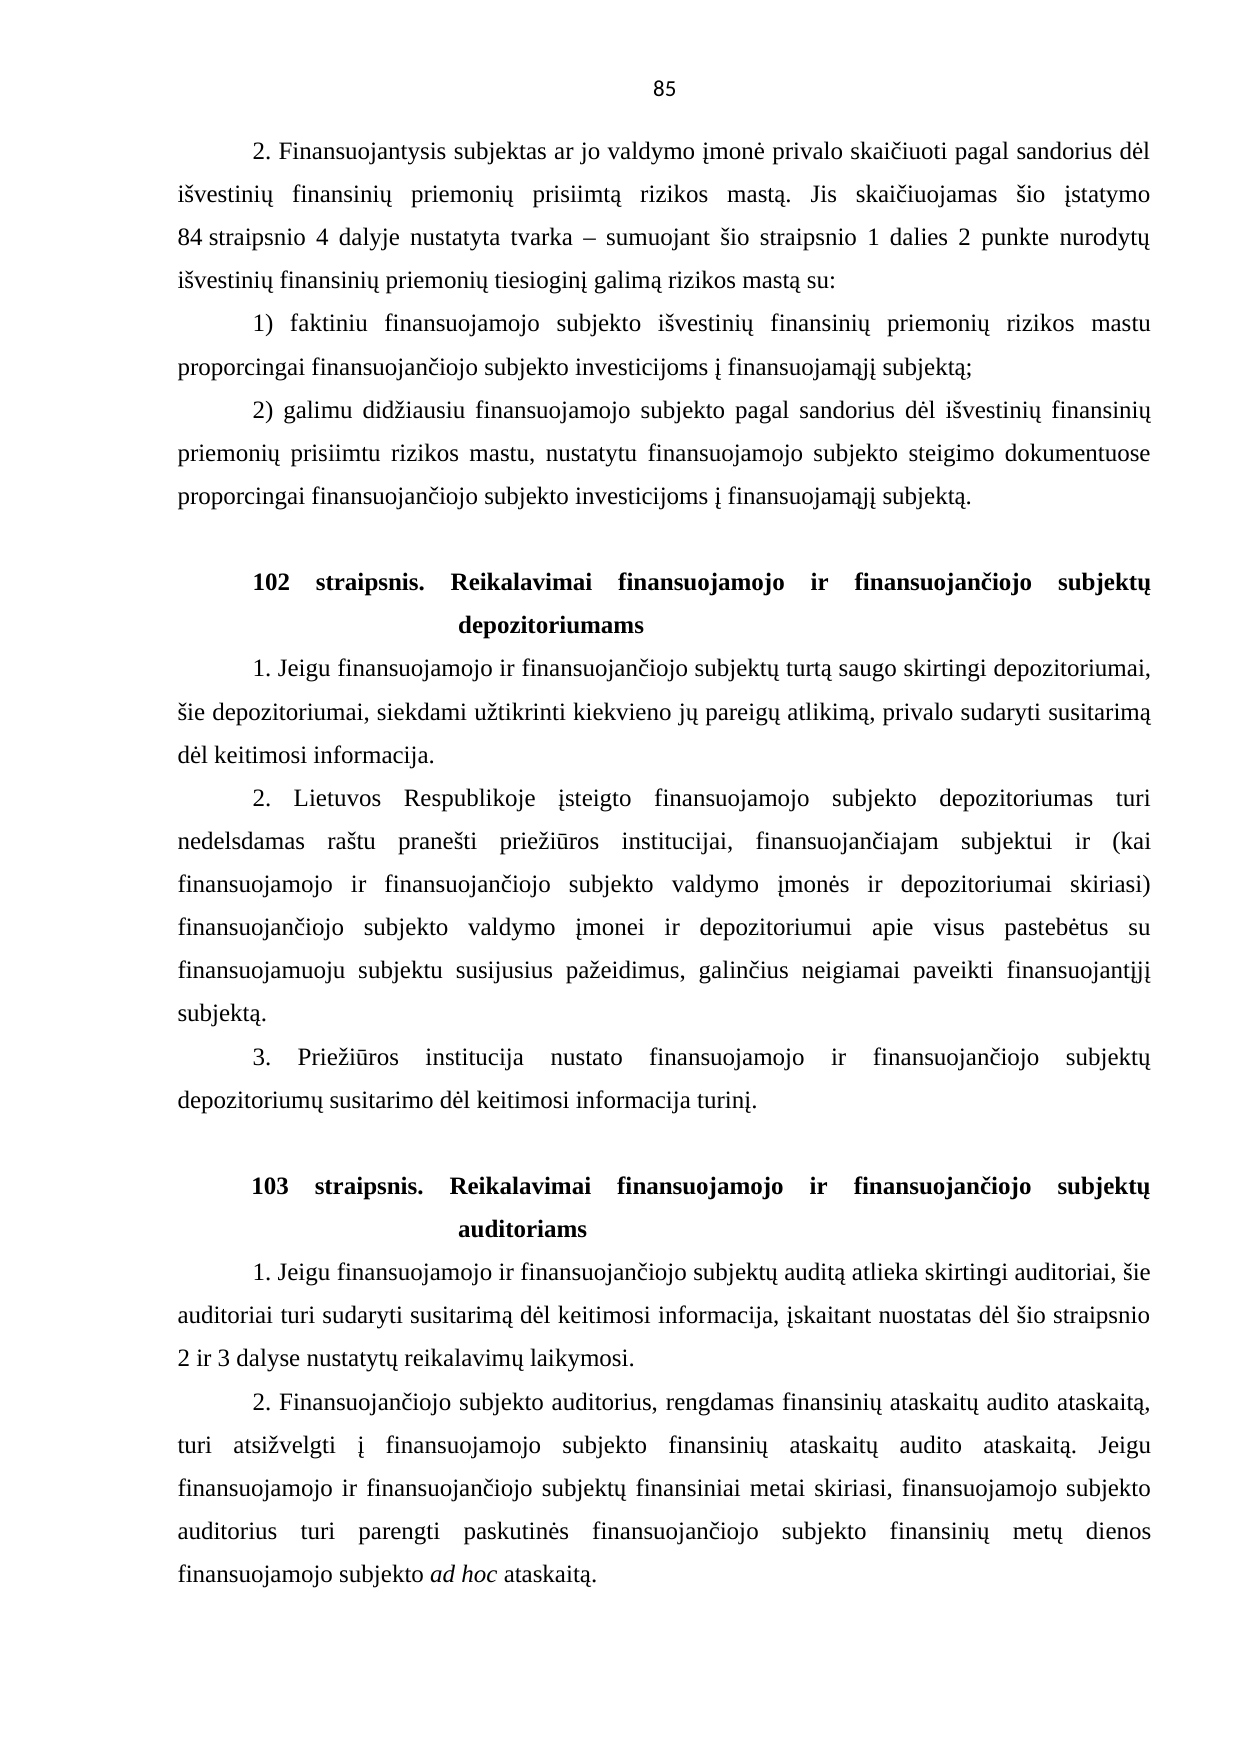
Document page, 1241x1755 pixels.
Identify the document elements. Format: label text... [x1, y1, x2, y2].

text 1) faktiniu finansuojamojo subjekto išvestinių finansinių priemonių rizikos mastu proporcingai finansuojančiojo subjekto investicijoms į finansuojamąjį subjektą; [177, 308, 1152, 380]
text 1. Jeigu finansuojamojo ir finansuojančiojo subjektų auditą atlieka skirtingi auditoriai, šie auditoriai turi sudaryti susitarimą dėl keitimosi informacija, įskaitant nuostatas dėl šio straipsnio 2 ir 3 dalyse nustatytų reikalavimų laikymosi. [177, 1257, 1152, 1372]
text 103 straipsnis. Reikalavimai finansuojamojo ir finansuojančiojo subjektų auditoriams [251, 1171, 1152, 1243]
text 2. Lietuvos Respublikoje įsteigto finansuojamojo subjekto depozitoriumas turi nedelsdamas raštu pranešti priežiūros institucijai, finansuojančiajam subjektui ir (kai finansuojamojo ir finansuojančiojo subjekto valdymo įmonės ir depozitoriumai skiriasi) finansuojančiojo subjekto valdymo įmonei ir depozitoriumui apie visus pastebėtus su finansuojamuoju subjektu susijusius pažeidimus, galinčius neigiamai paveikti finansuojantįjį subjektą. [177, 783, 1152, 1027]
text 2. Finansuojantysis subjektas ar jo valdymo įmonė privalo skaičiuoti pagal sandorius dėl išvestinių finansinių priemonių prisiimtą rizikos mastą. Jis skaičiuojamas šio įstatymo 84 straipsnio 4 dalyje nustatyta tvarka – sumuojant šio straipsnio 1 dalies 2 punkte nurodytų išvestinių finansinių priemonių tiesioginį galimą rizikos mastą su: [177, 136, 1152, 294]
text 1. Jeigu finansuojamojo ir finansuojančiojo subjektų turtą saugo skirtingi depozitoriumai, šie depozitoriumai, siekdami užtikrinti kiekvieno jų pareigų atlikimą, privalo sudaryti susitarimą dėl keitimosi informacija. [177, 653, 1152, 768]
text 2. Finansuojančiojo subjekto auditorius, rengdamas finansinių ataskaitų audito ataskaitą, turi atsižvelgti į finansuojamojo subjekto finansinių ataskaitų audito ataskaitą. Jeigu finansuojamojo ir finansuojančiojo subjektų finansiniai metai skiriasi, finansuojamojo subjekto auditorius turi parengti paskutinės finansuojančiojo subjekto finansinių metų dienos finansuojamojo subjekto ad hoc ataskaitą. [177, 1387, 1152, 1588]
text 3. Priežiūros institucija nustato finansuojamojo ir finansuojančiojo subjektų depozitoriumų susitarimo dėl keitimosi informacija turinį. [177, 1042, 1152, 1113]
text 2) galimu didžiausiu finansuojamojo subjekto pagal sandorius dėl išvestinių finansinių priemonių prisiimtu rizikos mastu, nustatytu finansuojamojo subjekto steigimo dokumentuose proporcingai finansuojančiojo subjekto investicijoms į finansuojamąjį subjektą. [177, 395, 1152, 510]
text 102 straipsnis. Reikalavimai finansuojamojo ir finansuojančiojo subjektų depozitoriumams [252, 567, 1152, 639]
